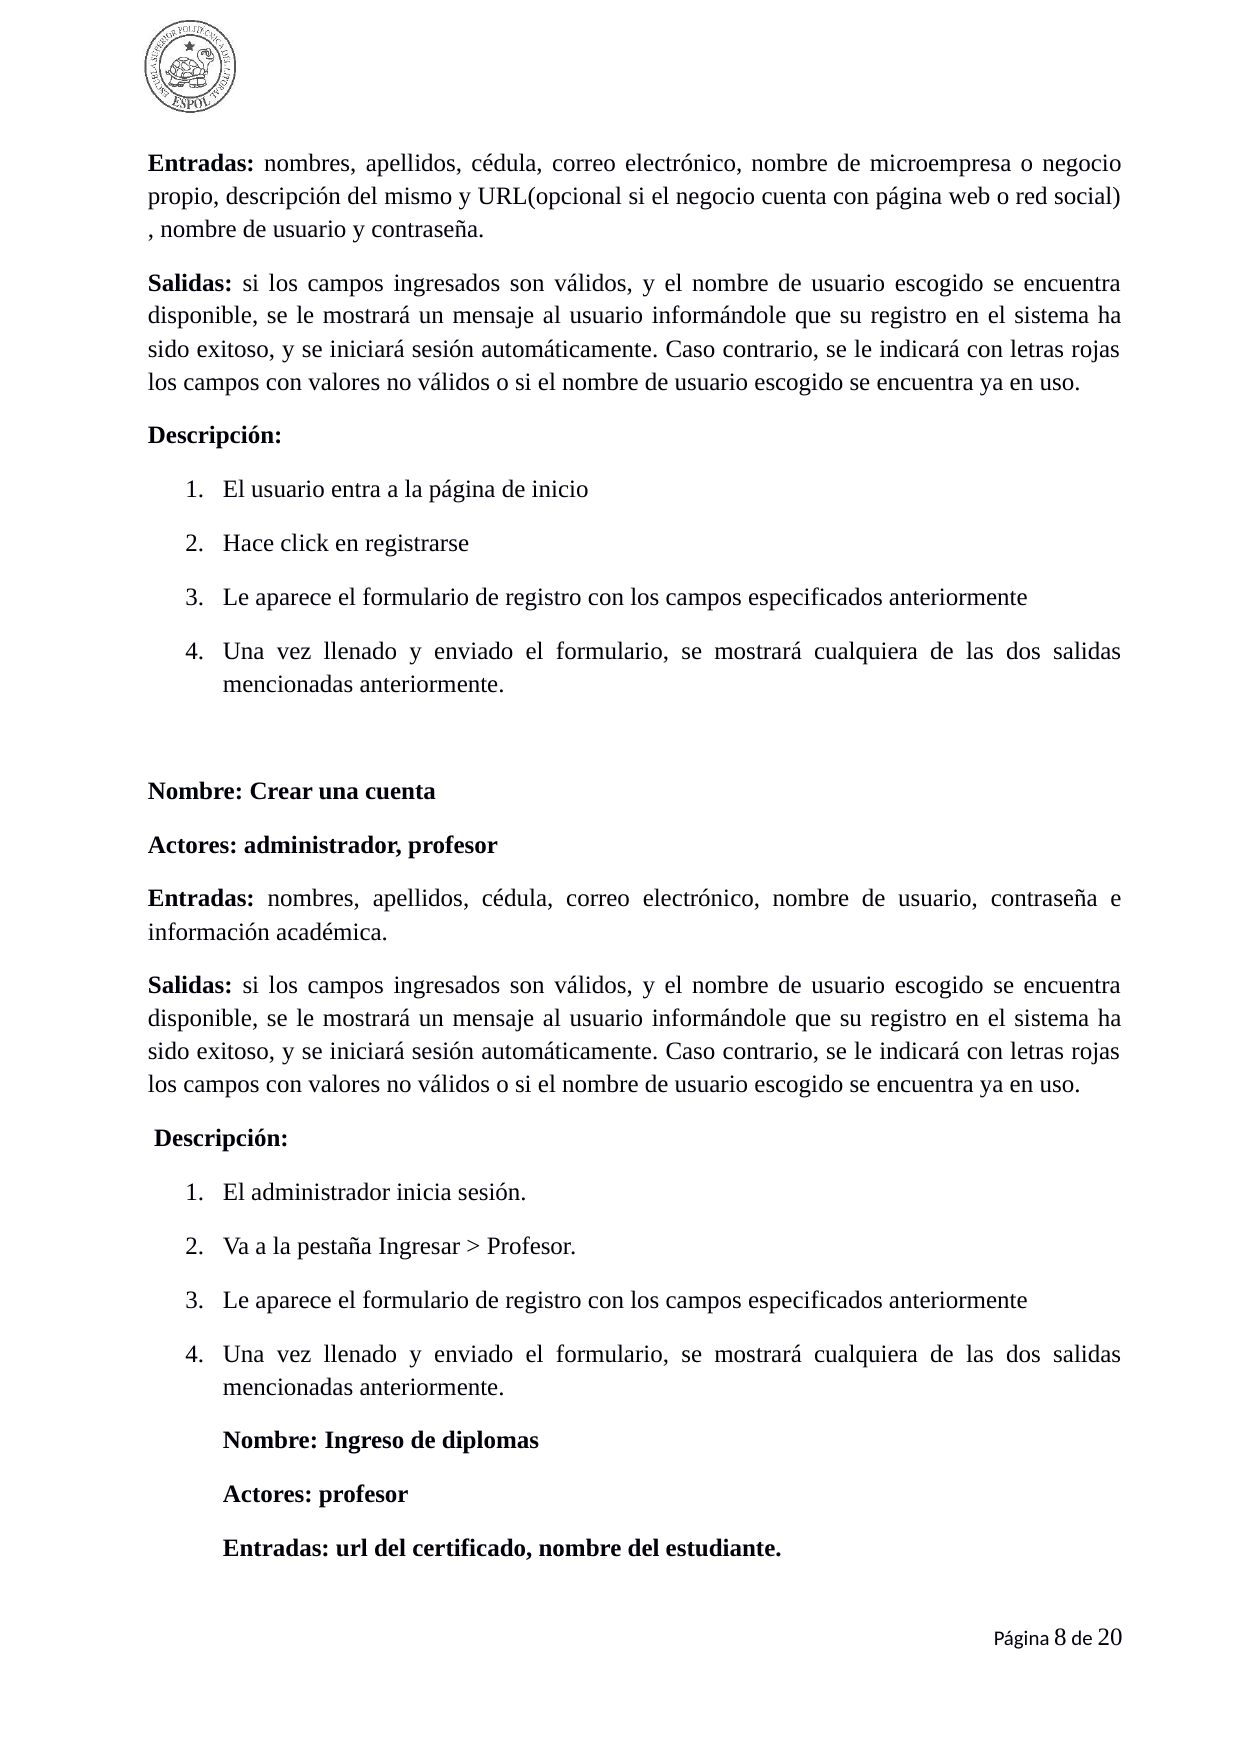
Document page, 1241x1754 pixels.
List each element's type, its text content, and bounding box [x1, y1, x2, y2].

text Nombre: Crear una cuenta [148, 776, 1122, 804]
text Entradas: url del certificado, nombre del estudiante. [223, 1533, 1122, 1562]
list El usuario entra a la página de inicio [185, 474, 1122, 503]
text Actores: administrador, profesor [148, 830, 1122, 858]
text Salidas: si los campos ingresados son válidos, y el nombre de usuario escogido se encuentra disponible, se le mostrará un mensaje al usuario informándole que su registro en el sistema ha sido exitoso, y se iniciará sesión automáticamente. Caso contrario, se le indicará con letras rojas los campos con valores no válidos o si el nombre de usuario escogido se encuentra ya en uso. [148, 268, 1122, 395]
list Le aparece el formulario de registro con los campos especificados anteriormente [185, 582, 1122, 611]
list Una vez llenado y enviado el formulario, se mostrará cualquiera de las dos salidas mencionadas anteriormente. [185, 1339, 1122, 1401]
text Actores: profesor [223, 1479, 1122, 1508]
text Nombre: Ingreso de diplomas [223, 1426, 1122, 1454]
text Entradas: nombres, apellidos, cédula, correo electrónico, nombre de microempresa o negocio propio, descripción del mismo y URL(opcional si el negocio cuenta con página web o red social) , nombre de usuario y contraseña. [148, 148, 1122, 242]
text Descripción: [148, 421, 1122, 449]
text Entradas: nombres, apellidos, cédula, correo electrónico, nombre de usuario, contraseña e información académica. [148, 883, 1122, 945]
list El administrador inicia sesión. [185, 1177, 1122, 1206]
list Le aparece el formulario de registro con los campos especificados anteriormente [185, 1285, 1122, 1314]
picture [142, 19, 238, 114]
list Va a la pestaña Ingresar > Profesor. [185, 1231, 1122, 1260]
list Una vez llenado y enviado el formulario, se mostrará cualquiera de las dos salidas mencionadas anteriormente. [185, 636, 1122, 698]
list Hace click en registrarse [185, 528, 1122, 557]
text Salidas: si los campos ingresados son válidos, y el nombre de usuario escogido se encuentra disponible, se le mostrará un mensaje al usuario informándole que su registro en el sistema ha sido exitoso, y se iniciará sesión automáticamente. Caso contrario, se le indicará con letras rojas los campos con valores no válidos o si el nombre de usuario escogido se encuentra ya en uso. [148, 970, 1122, 1098]
text Descripción: [148, 1123, 1122, 1152]
